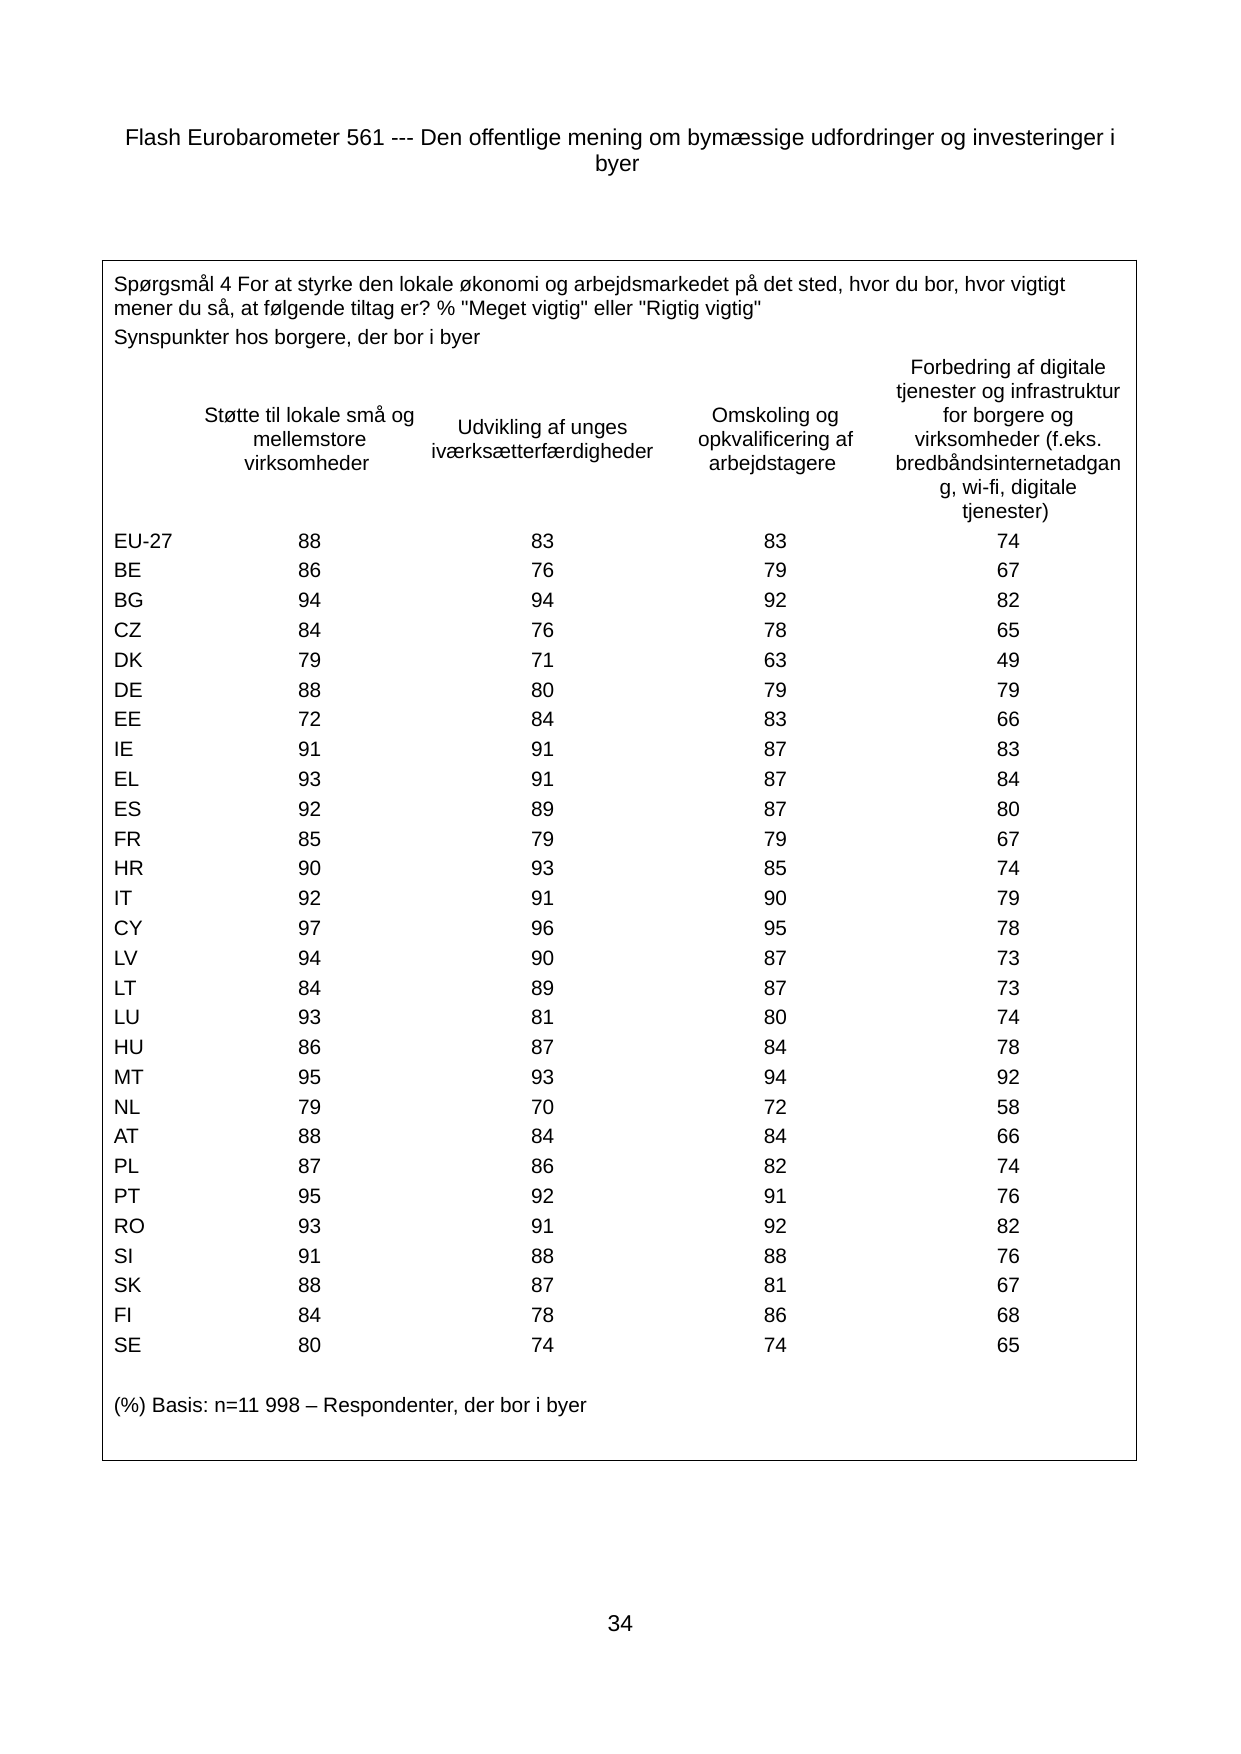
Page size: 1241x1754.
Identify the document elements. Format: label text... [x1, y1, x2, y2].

table_cell IT [111, 883, 193, 913]
table_cell 78 [426, 1300, 659, 1330]
table_cell 78 [892, 1032, 1125, 1062]
table_cell 66 [892, 1121, 1125, 1151]
table_cell LT [111, 973, 193, 1002]
table_cell SK [111, 1270, 193, 1300]
table_cell 65 [892, 1330, 1125, 1360]
table_cell FR [111, 824, 193, 853]
table_cell 80 [426, 675, 659, 704]
table_cell 94 [426, 585, 659, 615]
table_cell 83 [659, 526, 892, 555]
table_cell 92 [659, 1211, 892, 1241]
table_cell 87 [426, 1032, 659, 1062]
table_cell DE [111, 675, 193, 704]
table_cell 65 [892, 615, 1125, 645]
table_cell 87 [659, 734, 892, 764]
table_cell Udvikling af unges iværksætterfærdigheder [426, 352, 659, 526]
table_cell 67 [892, 555, 1125, 585]
table_cell 86 [193, 555, 426, 585]
table_cell 84 [193, 973, 426, 1002]
table_cell 63 [659, 645, 892, 674]
table_cell 80 [659, 1002, 892, 1032]
table_cell 73 [892, 973, 1125, 1002]
table_cell 80 [193, 1330, 426, 1360]
table_cell 72 [659, 1092, 892, 1121]
table_cell 88 [193, 675, 426, 704]
table_cell EL [111, 764, 193, 794]
table_cell 84 [426, 704, 659, 734]
table_cell 86 [659, 1300, 892, 1330]
table_cell 86 [193, 1032, 426, 1062]
table_cell 82 [659, 1151, 892, 1181]
table_cell 74 [892, 1151, 1125, 1181]
table_cell 74 [892, 853, 1125, 883]
table_cell 88 [193, 1121, 426, 1151]
table_cell MT [111, 1062, 193, 1092]
table_cell 84 [193, 1300, 426, 1330]
table_cell EU-27 [111, 526, 193, 555]
table_cell 86 [426, 1151, 659, 1181]
table_cell 94 [193, 943, 426, 972]
table_cell Omskoling og opkvalificering af arbejdstagere [659, 352, 892, 526]
table_cell 87 [659, 794, 892, 823]
table_header Spørgsmål 4 For at styrke den lokale økonomi og arbejdsmarkedet på det sted, hvor du bor, hvor vigtigt mener du så, at følgende tiltag er? % "Meget vigtig" eller "Rigtig vigtig" [111, 269, 1125, 322]
table_cell 81 [426, 1002, 659, 1032]
table_cell BE [111, 555, 193, 585]
table_cell 84 [426, 1121, 659, 1151]
table_cell 90 [193, 853, 426, 883]
table_cell [111, 352, 193, 526]
table_cell 74 [892, 1002, 1125, 1032]
table_cell 93 [426, 853, 659, 883]
table_cell 71 [426, 645, 659, 674]
table_cell 83 [426, 526, 659, 555]
table_cell 91 [426, 883, 659, 913]
table_cell 84 [659, 1032, 892, 1062]
table_cell 90 [659, 883, 892, 913]
table_cell 79 [659, 824, 892, 853]
table_cell 76 [892, 1241, 1125, 1270]
table_cell 76 [426, 555, 659, 585]
table_cell 91 [193, 1241, 426, 1270]
table_cell 72 [193, 704, 426, 734]
table_cell 92 [193, 794, 426, 823]
table_cell 82 [892, 585, 1125, 615]
table_cell 93 [426, 1062, 659, 1092]
table_cell FI [111, 1300, 193, 1330]
table_cell 91 [426, 734, 659, 764]
table_cell 95 [193, 1181, 426, 1211]
table_cell 81 [659, 1270, 892, 1300]
table_cell DK [111, 645, 193, 674]
table_cell BG [111, 585, 193, 615]
table_cell 79 [659, 555, 892, 585]
table_cell 93 [193, 1211, 426, 1241]
table_cell 97 [193, 913, 426, 943]
table_cell 79 [659, 675, 892, 704]
table_cell Forbedring af digitale tjenester og infrastruktur for borgere og virksomheder (f.eks. bredbåndsinternetadgang, wi-fi, digitale tjenester) [892, 352, 1125, 526]
table_cell 87 [659, 764, 892, 794]
table_cell (%) Basis: n=11 998 – Respondenter, der bor i byer [111, 1390, 1125, 1419]
table_cell 91 [426, 764, 659, 794]
table_cell 84 [892, 764, 1125, 794]
table_cell EE [111, 704, 193, 734]
table_cell 84 [193, 615, 426, 645]
table_cell 88 [659, 1241, 892, 1270]
table_cell 58 [892, 1092, 1125, 1121]
table_cell 74 [892, 526, 1125, 555]
table_cell [659, 1360, 892, 1389]
table_cell 92 [426, 1181, 659, 1211]
table_cell [111, 1360, 193, 1389]
table_cell 93 [193, 1002, 426, 1032]
table_cell 92 [892, 1062, 1125, 1092]
table_cell 82 [892, 1211, 1125, 1241]
table_cell 91 [659, 1181, 892, 1211]
table_cell LV [111, 943, 193, 972]
table_cell 87 [426, 1270, 659, 1300]
table_cell 76 [892, 1181, 1125, 1211]
table_cell AT [111, 1121, 193, 1151]
table_cell 73 [892, 943, 1125, 972]
table_cell 79 [193, 645, 426, 674]
table_cell HU [111, 1032, 193, 1062]
table_cell 87 [659, 943, 892, 972]
table_cell CZ [111, 615, 193, 645]
table_cell 79 [193, 1092, 426, 1121]
table_cell 70 [426, 1092, 659, 1121]
table_cell SI [111, 1241, 193, 1270]
table_cell NL [111, 1092, 193, 1121]
table_cell 92 [659, 585, 892, 615]
table_cell 79 [892, 675, 1125, 704]
table_cell RO [111, 1211, 193, 1241]
table_cell 92 [193, 883, 426, 913]
table_cell 87 [193, 1151, 426, 1181]
table_cell IE [111, 734, 193, 764]
table_cell 95 [193, 1062, 426, 1092]
table_cell 87 [659, 973, 892, 1002]
table_cell 96 [426, 913, 659, 943]
table_cell SE [111, 1330, 193, 1360]
table_cell 89 [426, 794, 659, 823]
table_cell CY [111, 913, 193, 943]
table_cell 83 [659, 704, 892, 734]
table_cell 78 [892, 913, 1125, 943]
table_cell 66 [892, 704, 1125, 734]
table_cell Synspunkter hos borgere, der bor i byer [111, 322, 1125, 352]
table_cell 91 [426, 1211, 659, 1241]
table_cell 88 [426, 1241, 659, 1270]
table_cell 67 [892, 824, 1125, 853]
table_cell 67 [892, 1270, 1125, 1300]
table_cell 94 [193, 585, 426, 615]
table_cell Støtte til lokale små og mellemstore virksomheder [193, 352, 426, 526]
table_cell ES [111, 794, 193, 823]
table_cell 91 [193, 734, 426, 764]
table_cell [426, 1360, 659, 1389]
table_cell 88 [193, 526, 426, 555]
table_cell 90 [426, 943, 659, 972]
table_cell 74 [659, 1330, 892, 1360]
table_cell PL [111, 1151, 193, 1181]
table_cell 93 [193, 764, 426, 794]
table_cell 95 [659, 913, 892, 943]
table_cell HR [111, 853, 193, 883]
table_cell 80 [892, 794, 1125, 823]
table_cell 74 [426, 1330, 659, 1360]
table_cell 88 [193, 1270, 426, 1300]
table_cell 79 [426, 824, 659, 853]
table_cell 79 [892, 883, 1125, 913]
table_cell 76 [426, 615, 659, 645]
table_cell 94 [659, 1062, 892, 1092]
table_cell 68 [892, 1300, 1125, 1330]
table_cell PT [111, 1181, 193, 1211]
table_cell [892, 1360, 1125, 1389]
table_cell 49 [892, 645, 1125, 674]
table_cell 89 [426, 973, 659, 1002]
table_cell 85 [659, 853, 892, 883]
table_cell 78 [659, 615, 892, 645]
table_cell LU [111, 1002, 193, 1032]
table_cell 84 [659, 1121, 892, 1151]
table_cell 85 [193, 824, 426, 853]
table_cell 83 [892, 734, 1125, 764]
table_cell [193, 1360, 426, 1389]
